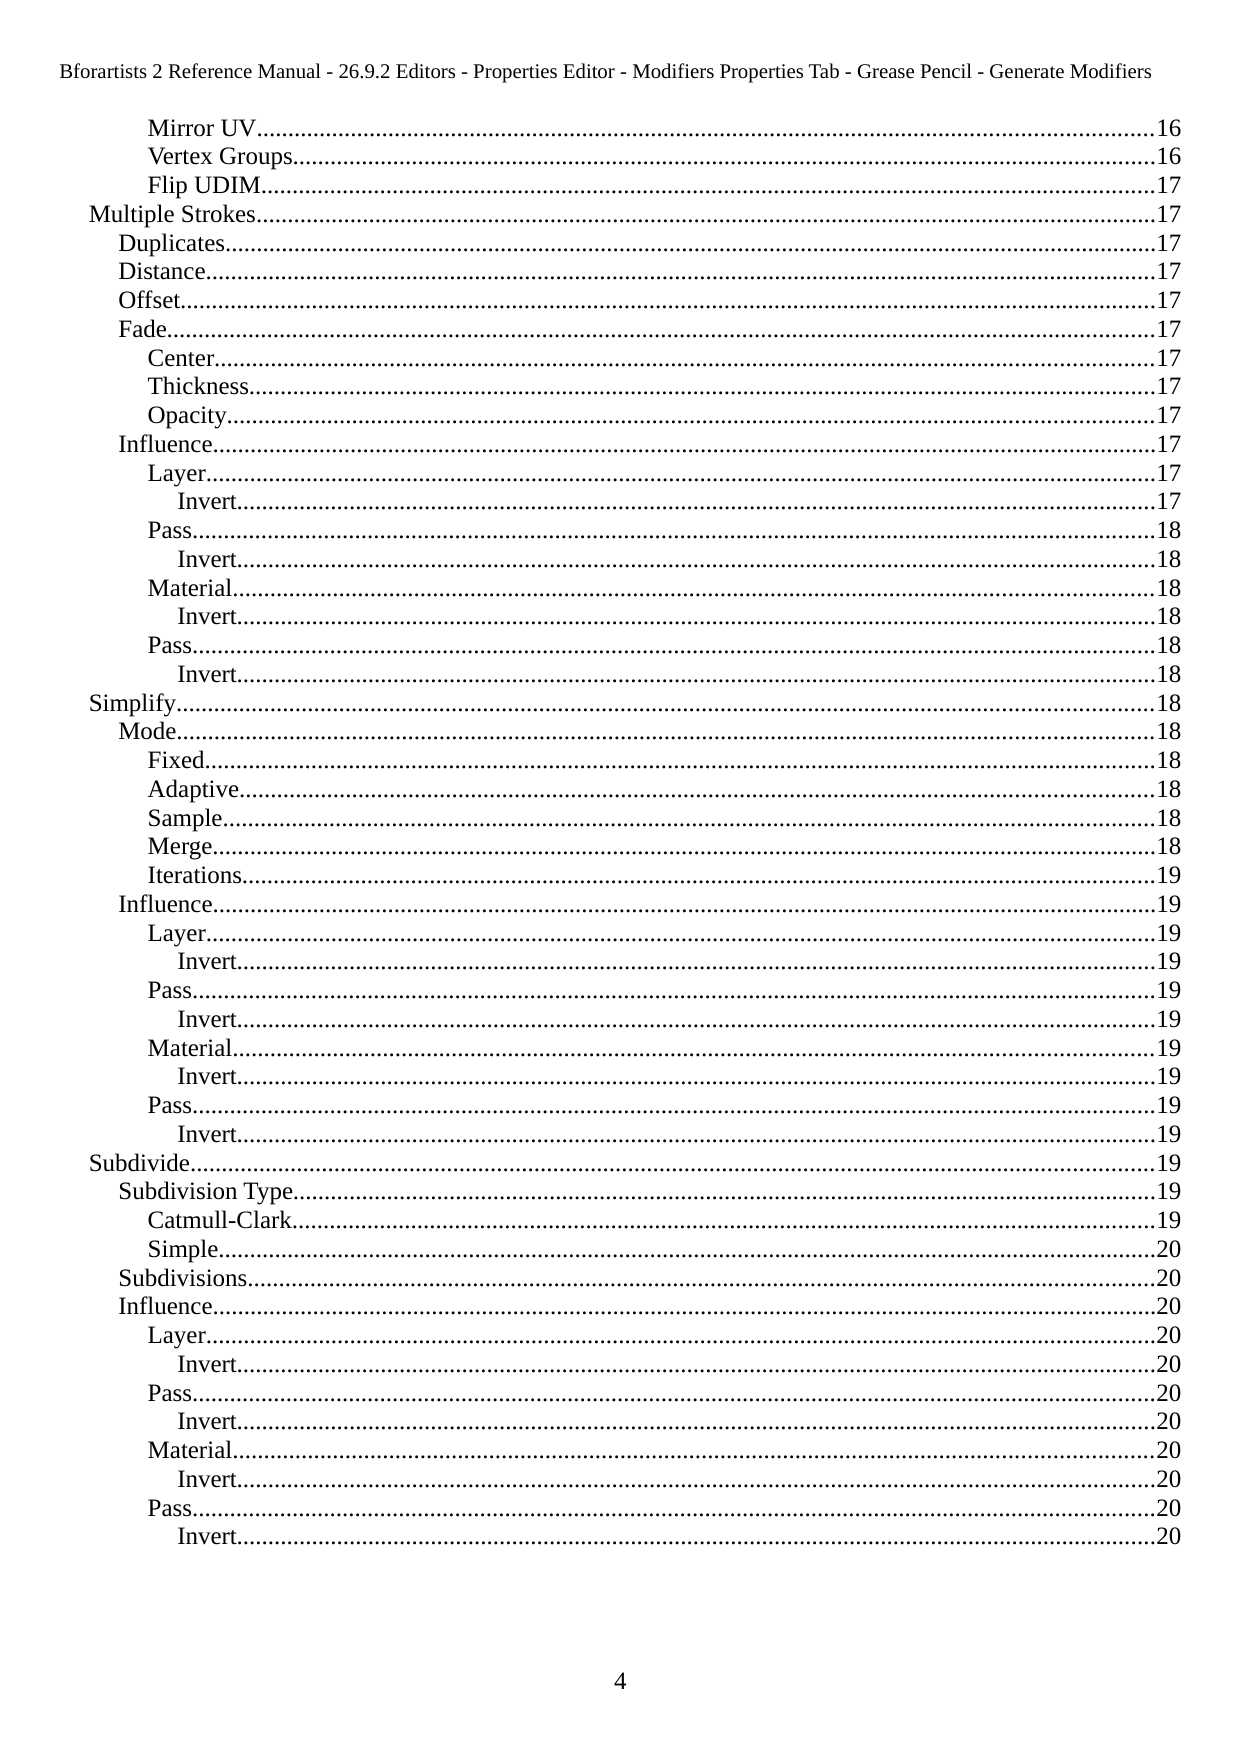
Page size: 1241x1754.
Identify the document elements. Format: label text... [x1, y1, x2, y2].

text Subdivisions 20 [118, 1263, 1181, 1291]
text Adaptive 18 [147, 774, 1181, 803]
text Influence 20 [118, 1291, 1181, 1320]
text Pass 19 [147, 1090, 1181, 1119]
text Pass 20 [147, 1493, 1181, 1521]
text Offset 17 [118, 285, 1181, 314]
text Layer 19 [147, 918, 1181, 946]
text Vertex Groups 16 [147, 141, 1181, 170]
text Invert 19 [177, 1119, 1181, 1148]
text Invert 19 [177, 946, 1181, 975]
text Flip UDIM 17 [147, 170, 1181, 199]
text Material 18 [147, 573, 1181, 601]
text Mode 18 [118, 716, 1181, 745]
text Layer 17 [147, 458, 1181, 486]
text Pass 20 [147, 1378, 1181, 1406]
text Distance 17 [118, 256, 1181, 285]
text Pass 19 [147, 975, 1181, 1004]
text Fade 17 [118, 314, 1181, 343]
text Invert 19 [177, 1004, 1181, 1033]
text Subdivide 19 [88, 1148, 1181, 1176]
text Pass 18 [147, 515, 1181, 544]
text Iterations 19 [147, 860, 1181, 889]
text Sample 18 [147, 803, 1181, 831]
text Thickness 17 [147, 371, 1181, 400]
text Pass 18 [147, 630, 1181, 659]
text Simple 20 [147, 1234, 1181, 1263]
text Center 17 [147, 343, 1181, 371]
text Simplify 18 [88, 688, 1181, 716]
text Invert 18 [177, 601, 1181, 630]
text Invert 20 [177, 1521, 1181, 1550]
text Material 19 [147, 1033, 1181, 1061]
text Duplicates 17 [118, 228, 1181, 256]
text Invert 20 [177, 1464, 1181, 1493]
text Invert 20 [177, 1406, 1181, 1435]
text Subdivision Type 19 [118, 1176, 1181, 1205]
text Invert 19 [177, 1061, 1181, 1090]
text Mirror UV 16 [147, 113, 1181, 141]
text Fixed 18 [147, 745, 1181, 774]
text Catmull-Clark 19 [147, 1205, 1181, 1234]
text Merge 18 [147, 831, 1181, 860]
text Material 20 [147, 1435, 1181, 1464]
text Invert 17 [177, 486, 1181, 515]
text Influence 17 [118, 429, 1181, 458]
text Layer 20 [147, 1320, 1181, 1349]
text Invert 18 [177, 544, 1181, 573]
text Invert 18 [177, 659, 1181, 688]
text Opacity 17 [147, 400, 1181, 429]
text Multiple Strokes 17 [88, 199, 1181, 228]
text Invert 20 [177, 1349, 1181, 1378]
text Influence 19 [118, 889, 1181, 918]
